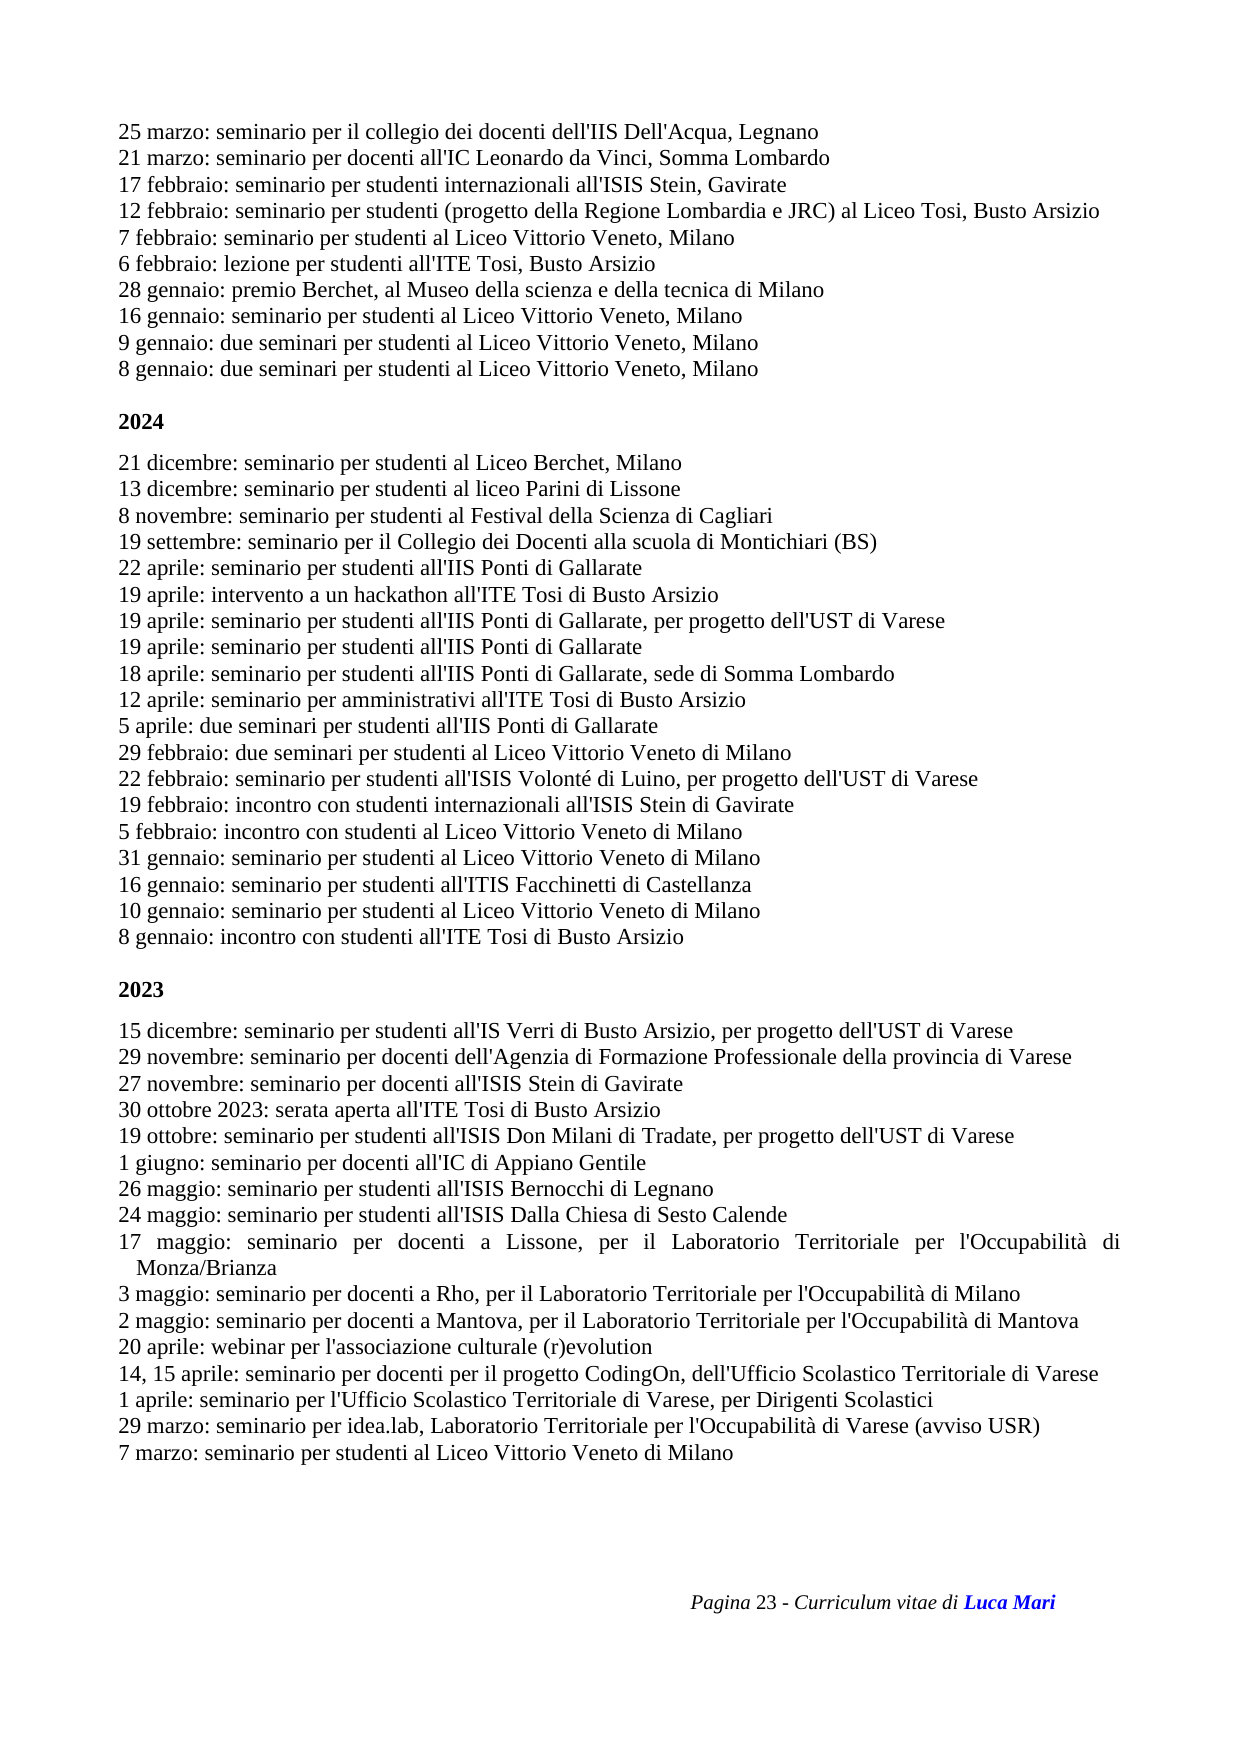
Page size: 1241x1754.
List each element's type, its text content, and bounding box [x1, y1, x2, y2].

text 24 maggio: seminario per studenti all'ISIS Dalla Chiesa di Sesto Calende [118, 1201, 1122, 1228]
text 26 maggio: seminario per studenti all'ISIS Bernocchi di Legnano [118, 1175, 1122, 1201]
text 7 febbraio: seminario per studenti al Liceo Vittorio Veneto, Milano [118, 223, 1122, 250]
text 2 maggio: seminario per docenti a Mantova, per il Laboratorio Territoriale per l'Occupabilità di Mantova [118, 1307, 1122, 1333]
text 21 dicembre: seminario per studenti al Liceo Berchet, Milano [118, 449, 1122, 475]
text 17 febbraio: seminario per studenti internazionali all'ISIS Stein, Gavirate [118, 171, 1122, 197]
text 29 novembre: seminario per docenti dell'Agenzia di Formazione Professionale della provincia di Varese [118, 1043, 1122, 1070]
text 19 settembre: seminario per il Collegio dei Docenti alla scuola di Montichiari (BS) [118, 528, 1122, 554]
text 5 aprile: due seminari per studenti all'IIS Ponti di Gallarate [118, 712, 1122, 739]
text 17 maggio: seminario per docenti a Lissone, per il Laboratorio Territoriale per l'Occupabilità di Monza/Brianza [118, 1228, 1122, 1281]
text 19 aprile: intervento a un hackathon all'ITE Tosi di Busto Arsizio [118, 581, 1122, 607]
text 6 febbraio: lezione per studenti all'ITE Tosi, Busto Arsizio [118, 250, 1122, 276]
text 16 gennaio: seminario per studenti al Liceo Vittorio Veneto, Milano [118, 303, 1122, 329]
text 3 maggio: seminario per docenti a Rho, per il Laboratorio Territoriale per l'Occupabilità di Milano [118, 1281, 1122, 1307]
text 12 febbraio: seminario per studenti (progetto della Regione Lombardia e JRC) al Liceo Tosi, Busto Arsizio [118, 197, 1122, 223]
text 13 dicembre: seminario per studenti al liceo Parini di Lissone [118, 475, 1122, 502]
text 28 gennaio: premio Berchet, al Museo della scienza e della tecnica di Milano [118, 276, 1122, 303]
text 22 febbraio: seminario per studenti all'ISIS Volonté di Luino, per progetto dell'UST di Varese [118, 765, 1122, 792]
text 19 febbraio: incontro con studenti internazionali all'ISIS Stein di Gavirate [118, 792, 1122, 818]
text 22 aprile: seminario per studenti all'IIS Ponti di Gallarate [118, 554, 1122, 581]
text 7 marzo: seminario per studenti al Liceo Vittorio Veneto di Milano [118, 1439, 1122, 1465]
text 16 gennaio: seminario per studenti all'ITIS Facchinetti di Castellanza [118, 871, 1122, 897]
text 27 novembre: seminario per docenti all'ISIS Stein di Gavirate [118, 1070, 1122, 1096]
text 8 novembre: seminario per studenti al Festival della Scienza di Cagliari [118, 502, 1122, 528]
text 21 marzo: seminario per docenti all'IC Leonardo da Vinci, Somma Lombardo [118, 144, 1122, 171]
text 19 aprile: seminario per studenti all'IIS Ponti di Gallarate [118, 633, 1122, 660]
text 18 aprile: seminario per studenti all'IIS Ponti di Gallarate, sede di Somma Lombardo [118, 660, 1122, 686]
text 2023 [118, 976, 1122, 1002]
text 14, 15 aprile: seminario per docenti per il progetto CodingOn, dell'Ufficio Scolastico Territoriale di Varese [118, 1359, 1122, 1386]
text 8 gennaio: incontro con studenti all'ITE Tosi di Busto Arsizio [118, 923, 1122, 950]
text 30 ottobre 2023: serata aperta all'ITE Tosi di Busto Arsizio [118, 1096, 1122, 1122]
text 2024 [118, 408, 1122, 434]
text 10 gennaio: seminario per studenti al Liceo Vittorio Veneto di Milano [118, 897, 1122, 923]
text 29 marzo: seminario per idea.lab, Laboratorio Territoriale per l'Occupabilità di Varese (avviso USR) [118, 1412, 1122, 1439]
text 29 febbraio: due seminari per studenti al Liceo Vittorio Veneto di Milano [118, 739, 1122, 765]
text 20 aprile: webinar per l'associazione culturale (r)evolution [118, 1333, 1122, 1359]
text 31 gennaio: seminario per studenti al Liceo Vittorio Veneto di Milano [118, 844, 1122, 871]
text 12 aprile: seminario per amministrativi all'ITE Tosi di Busto Arsizio [118, 686, 1122, 712]
text 19 aprile: seminario per studenti all'IIS Ponti di Gallarate, per progetto dell'UST di Varese [118, 607, 1122, 633]
text 1 giugno: seminario per docenti all'IC di Appiano Gentile [118, 1149, 1122, 1175]
text 15 dicembre: seminario per studenti all'IS Verri di Busto Arsizio, per progetto dell'UST di Varese [118, 1017, 1122, 1043]
text 5 febbraio: incontro con studenti al Liceo Vittorio Veneto di Milano [118, 818, 1122, 844]
text 1 aprile: seminario per l'Ufficio Scolastico Territoriale di Varese, per Dirigenti Scolastici [118, 1386, 1122, 1412]
text 8 gennaio: due seminari per studenti al Liceo Vittorio Veneto, Milano [118, 355, 1122, 382]
text 19 ottobre: seminario per studenti all'ISIS Don Milani di Tradate, per progetto dell'UST di Varese [118, 1122, 1122, 1149]
text 9 gennaio: due seminari per studenti al Liceo Vittorio Veneto, Milano [118, 329, 1122, 355]
text 25 marzo: seminario per il collegio dei docenti dell'IIS Dell'Acqua, Legnano [118, 118, 1122, 144]
